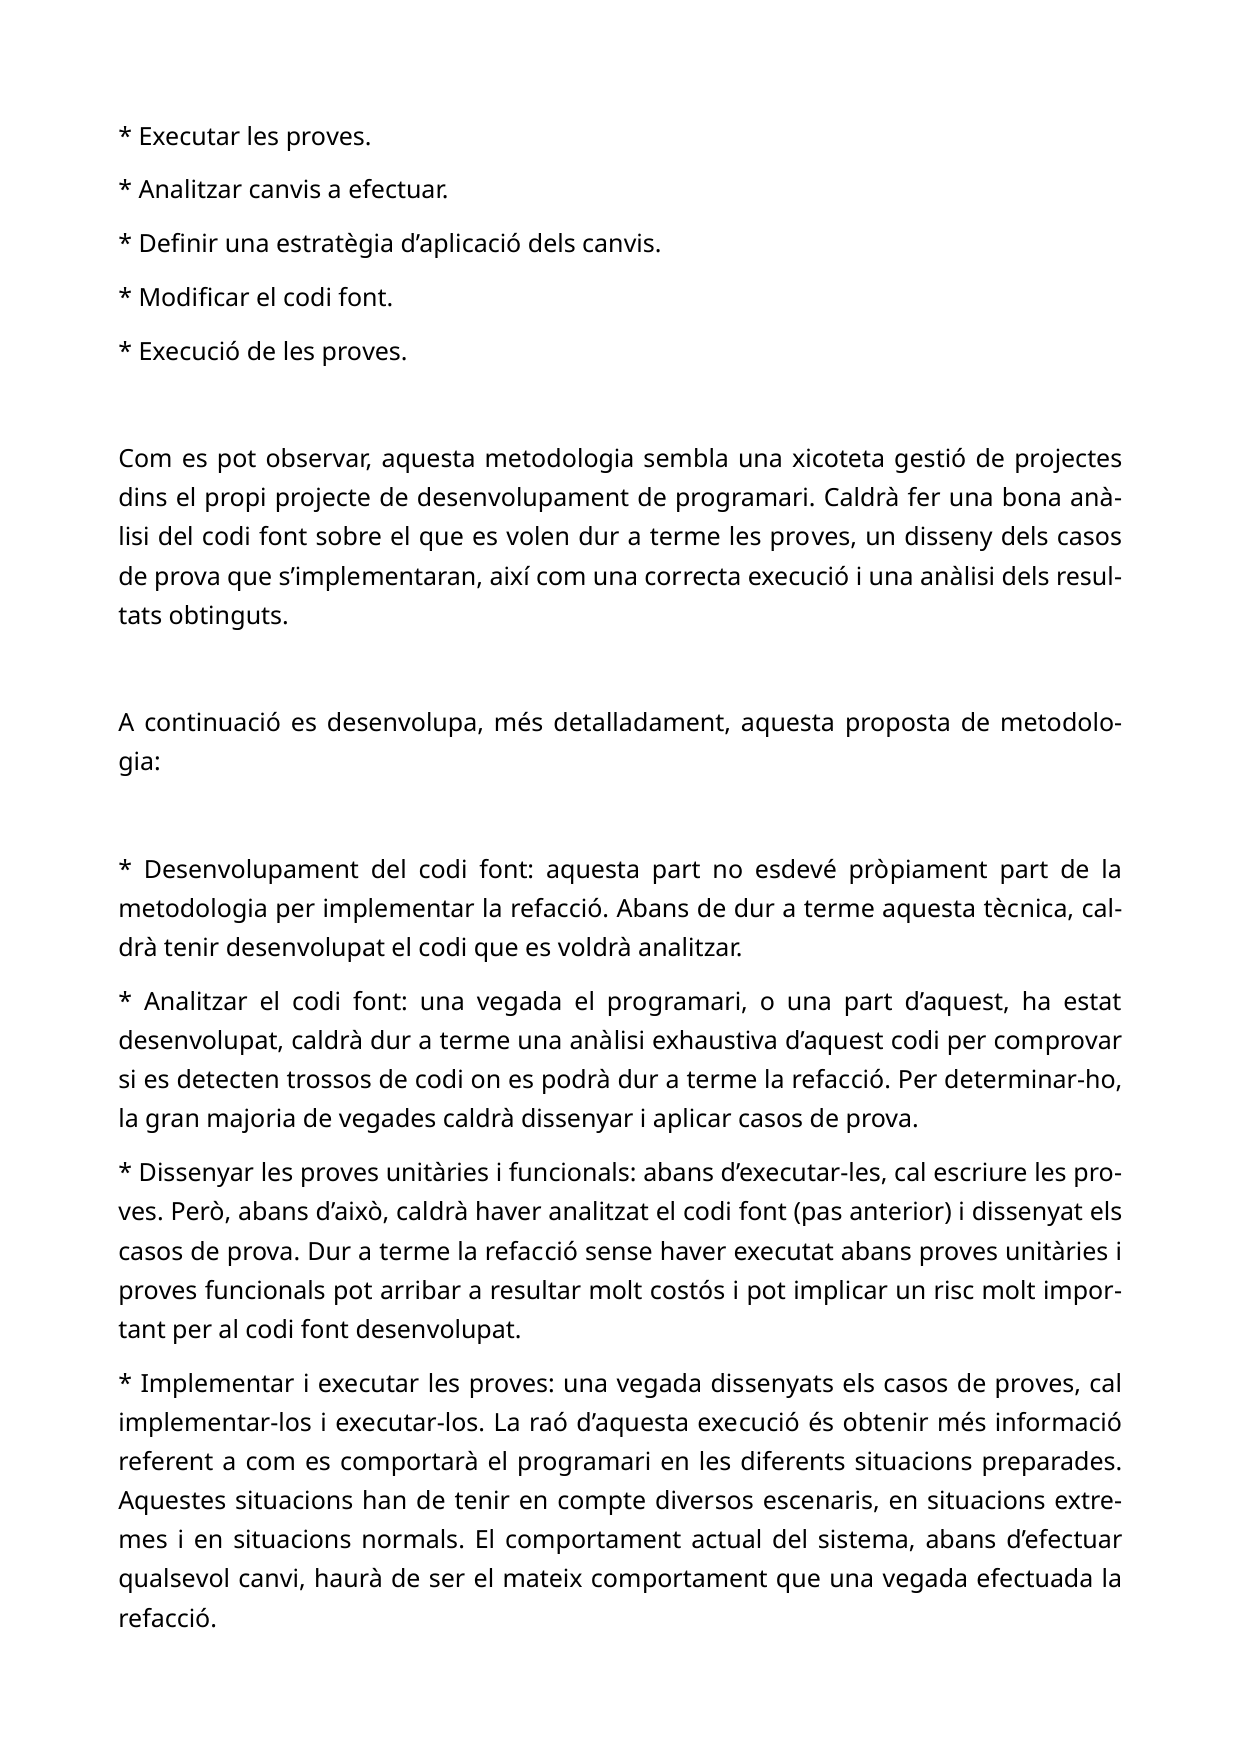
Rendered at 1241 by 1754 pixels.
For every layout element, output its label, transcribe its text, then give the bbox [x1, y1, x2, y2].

text * Desen­vo­lu­pa­ment del codi font: aquesta part no esdevé prò­pi­a­ment part de la metodo­lo­gia per imple­men­tar la refac­ció. Abans de dur a terme aquesta tèc­nica, cal­drà tenir desen­vo­lu­pat el codi que es vol­drà ana­lit­zar. [118, 851, 1122, 964]
text * Modi­fi­car el codi font. [118, 279, 1122, 313]
text * Imple­men­tar i exe­cu­tar les pro­ves: una vegada dis­se­nyats els casos de pro­ves, cal imple­men­tar-los i exe­cu­tar-los. La raó d’aquesta exe­cu­ció és obte­nir més infor­ma­ció refe­rent a com es com­por­tarà el pro­gra­mari en les dife­rents situ­a­ci­ons pre­pa­ra­des. Aques­tes situ­a­ci­ons han de tenir en compte diver­sos esce­na­ris, en situ­a­ci­ons extre­mes i en situ­a­ci­ons nor­mals. El com­por­ta­ment actual del sis­tema, abans d’efec­tuar qual­se­vol canvi, haurà de ser el mateix com­por­ta­ment que una vegada efec­tu­ada la refac­ció. [118, 1365, 1122, 1634]
text * Defi­nir una estra­tè­gia d’apli­ca­ció dels can­vis. [118, 226, 1122, 260]
text A con­ti­nu­a­ció es desen­vo­lupa, més deta­lla­da­ment, aquesta pro­posta de meto­do­lo­gia: [118, 705, 1122, 778]
text * Ana­lit­zar can­vis a efec­tuar. [118, 172, 1122, 206]
text * Ana­lit­zar el codi font: una vegada el pro­gra­mari, o una part d’aquest, ha estat desenvolu­pat, cal­drà dur a terme una anà­lisi exhaus­tiva d’aquest codi per com­pro­var si es detec­ten tros­sos de codi on es podrà dur a terme la refac­ció. Per deter­mi­nar-ho, la gran majo­ria de vega­des cal­drà dis­se­nyar i apli­car casos de prova. [118, 983, 1122, 1135]
text * Dis­se­nyar les pro­ves uni­tà­ries i fun­ci­o­nals: abans d’exe­cu­tar-les, cal escriure les pro­ves. Però, abans d’això, cal­drà haver ana­lit­zat el codi font (pas ante­rior) i dis­se­nyat els casos de prova. Dur a terme la refac­ció sense haver exe­cu­tat abans pro­ves uni­tà­ries i pro­ves fun­ci­o­nals pot arri­bar a resul­tar molt cos­tós i pot impli­car un risc molt impor­tant per al codi font desen­vo­lu­pat. [118, 1155, 1122, 1346]
text Com es pot obser­var, aquesta meto­do­lo­gia sem­bla una xicoteta ges­tió de pro­jec­tes dins el propi pro­jecte de desen­vo­lu­pa­ment de pro­gra­mari. Cal­drà fer una bona anà­lisi del codi font sobre el que es volen dur a terme les pro­ves, un dis­seny dels casos de prova que s’imple­men­ta­ran, així com una cor­recta exe­cu­ció i una anà­lisi dels resul­tats obtin­guts. [118, 441, 1122, 631]
text * Exe­cu­tar les pro­ves. [118, 118, 1122, 152]
text * Exe­cu­ció de les pro­ves. [118, 333, 1122, 367]
